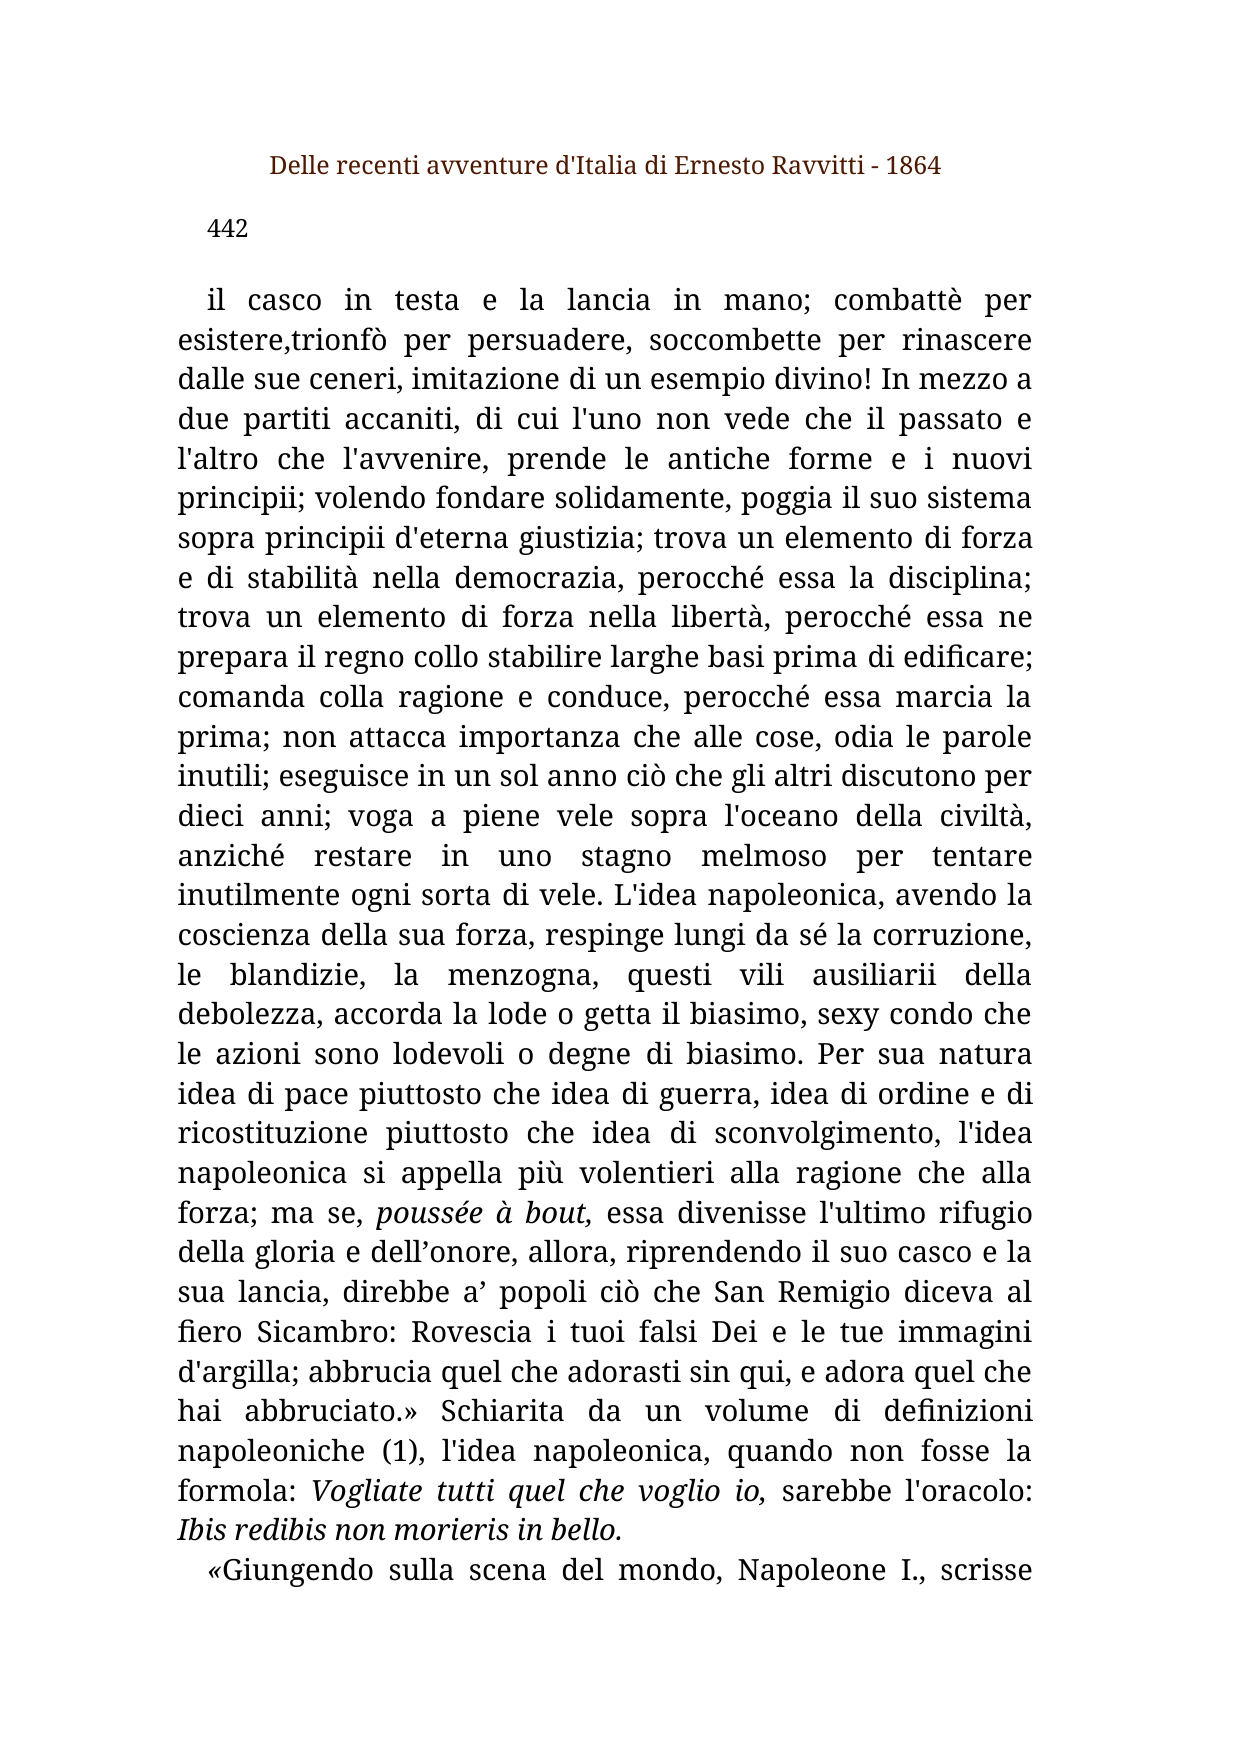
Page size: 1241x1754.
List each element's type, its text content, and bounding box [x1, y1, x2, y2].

text «Giungendo sulla scena del mondo, Napoleone I., scrisse [177, 1549, 1033, 1589]
text 442 [177, 211, 1033, 245]
text il casco in testa e la lancia in mano; combattè per esistere,trionfò per persuadere, soccombette per rinascere dalle sue ceneri, imitazione di un esempio divino! In mezzo a due partiti accaniti, di cui l'uno non vede che il passato e l'altro che l'avvenire, prende le antiche forme e i nuovi principii; volendo fondare solidamente, poggia il suo sistema sopra principii d'eterna giustizia; trova un elemento di forza e di stabilità nella democrazia, perocché essa la disciplina; trova un elemento di forza nella libertà, perocché essa ne prepara il regno collo stabilire larghe basi prima di edificare; comanda colla ragione e conduce, perocché essa marcia la prima; non attacca importanza che alle cose, odia le parole inutili; eseguisce in un sol anno ciò che gli altri discutono per dieci anni; voga a piene vele sopra l'oceano della civiltà, anziché restare in uno stagno melmoso per tentare inutilmente ogni sorta di vele. L'idea napoleonica, avendo la coscienza della sua forza, respinge lungi da sé la corruzione, le blandizie, la menzogna, questi vili ausiliarii della debolezza, accorda la lode o getta il biasimo, sexy condo che le azioni sono lodevoli o degne di biasimo. Per sua natura idea di pace piuttosto che idea di guerra, idea di ordine e di ricostituzione piuttosto che idea di sconvolgimento, l'idea napoleonica si appella più volentieri alla ragione che alla forza; ma se, poussée à bout, essa divenisse l'ultimo rifugio della gloria e dell’onore, allora, riprendendo il suo casco e la sua lancia, direbbe a’ popoli ciò che San Remigio diceva al fiero Sicambro: Rovescia i tuoi falsi Dei e le tue immagini d'argilla; abbrucia quel che adorasti sin qui, e adora quel che hai abbruciato.» Schiarita da un volume di definizioni napoleoniche (1), l'idea napoleonica, quando non fosse la formola: Vogliate tutti quel che voglio io, sarebbe l'oracolo: Ibis redibis non morieris in bello. [177, 279, 1033, 1549]
